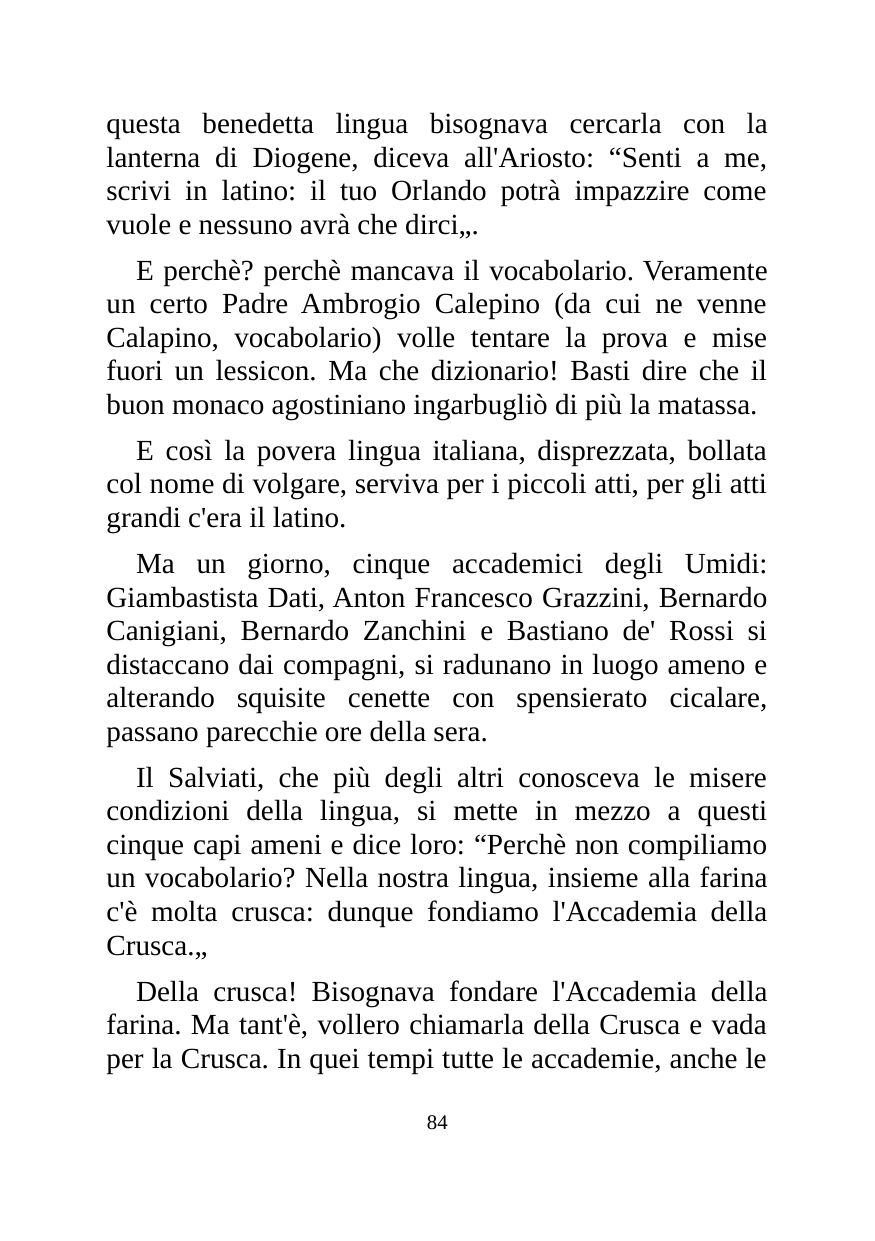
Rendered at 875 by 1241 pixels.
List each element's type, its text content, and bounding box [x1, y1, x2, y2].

text Il Salviati, che più degli altri conosceva le misere condizioni della lingua, si mette in mezzo a questi cinque capi ameni e dice loro: “Perchè non compiliamo un vocabolario? Nella nostra lingua, insieme alla farina c'è molta crusca: dunque fondiamo l'Accademia della Crusca.„ [106, 760, 768, 961]
text E così la povera lingua italiana, disprezzata, bollata col nome di volgare, serviva per i piccoli atti, per gli atti grandi c'era il latino. [106, 433, 768, 534]
text questa benedetta lingua bisognava cercarla con la lanterna di Diogene, diceva all'Ariosto: “Senti a me, scrivi in latino: il tuo Orlando potrà impazzire come vuole e nessuno avrà che dirci„. [106, 106, 768, 240]
text Ma un giorno, cinque accademici degli Umidi: Giambastista Dati, Anton Francesco Grazzini, Bernardo Canigiani, Bernardo Zanchini e Bastiano de' Rossi si distaccano dai compagni, si radunano in luogo ameno e alterando squisite cenette con spensierato cicalare, passano parecchie ore della sera. [106, 546, 768, 747]
text Della crusca! Bisognava fondare l'Accademia della farina. Ma tant'è, vollero chiamarla della Crusca e vada per la Crusca. In quei tempi tutte le accademie, anche le [106, 974, 768, 1074]
text E perchè? perchè mancava il vocabolario. Veramente un certo Padre Ambrogio Calepino (da cui ne venne Calapino, vocabolario) volle tentare la prova e mise fuori un lessicon. Ma che dizionario! Basti dire che il buon monaco agostiniano ingarbugliò di più la matassa. [106, 253, 768, 421]
